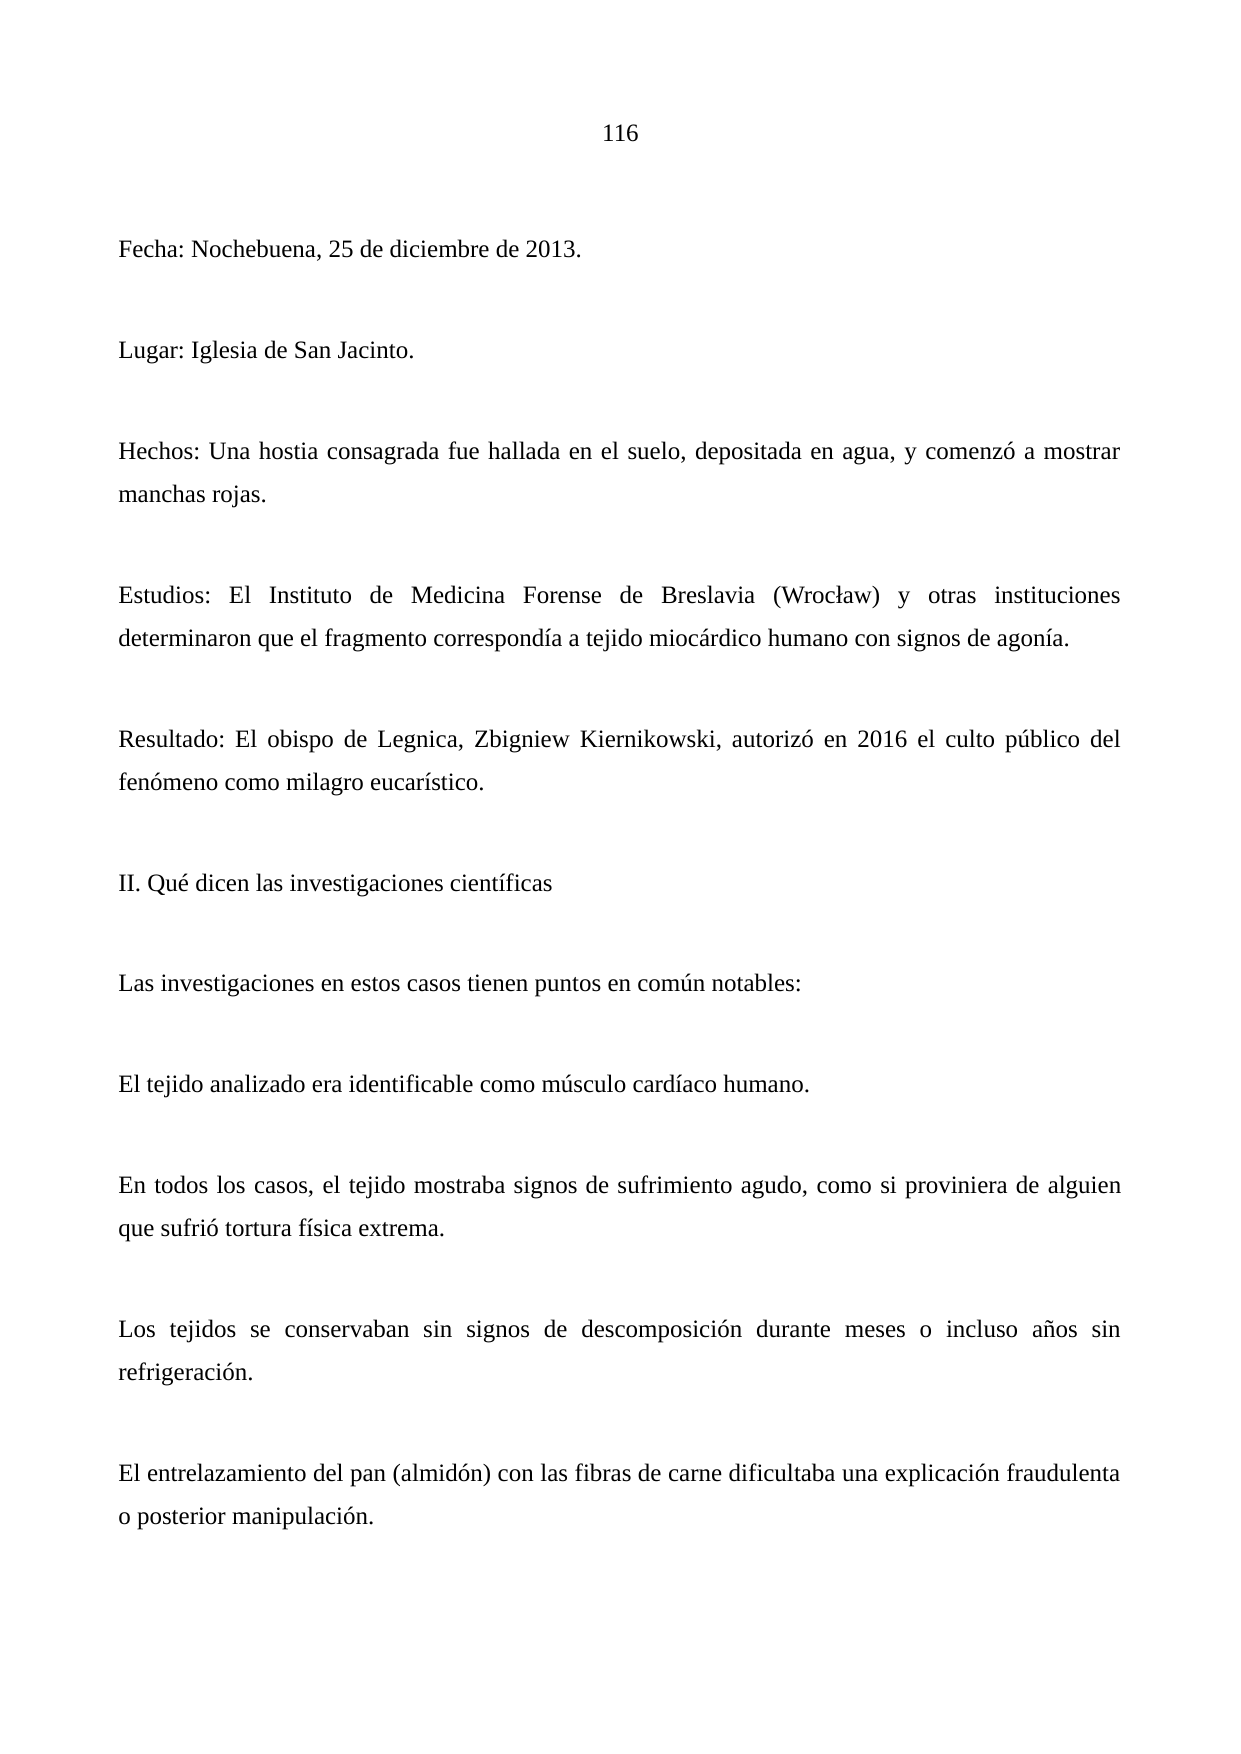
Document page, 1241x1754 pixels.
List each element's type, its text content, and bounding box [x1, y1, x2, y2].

text II. Qué dicen las investigaciones científicas [118, 868, 1122, 896]
text En todos los casos, el tejido mostraba signos de sufrimiento agudo, como si proviniera de alguien que sufrió tortura física extrema. [118, 1170, 1122, 1242]
text Hechos: Una hostia consagrada fue hallada en el suelo, depositada en agua, y comenzó a mostrar manchas rojas. [118, 436, 1122, 508]
text Las investigaciones en estos casos tienen puntos en común notables: [118, 968, 1122, 997]
text Lugar: Iglesia de San Jacinto. [118, 335, 1122, 364]
text Estudios: El Instituto de Medicina Forense de Breslavia (Wrocław) y otras instituciones determinaron que el fragmento correspondía a tejido miocárdico humano con signos de agonía. [118, 580, 1122, 652]
text Resultado: El obispo de Legnica, Zbigniew Kiernikowski, autorizó en 2016 el culto público del fenómeno como milagro eucarístico. [118, 724, 1122, 796]
text El tejido analizado era identificable como músculo cardíaco humano. [118, 1069, 1122, 1098]
text El entrelazamiento del pan (almidón) con las fibras de carne dificultaba una explicación fraudulenta o posterior manipulación. [118, 1458, 1122, 1530]
text Los tejidos se conservaban sin signos de descomposición durante meses o incluso años sin refrigeración. [118, 1314, 1122, 1386]
text Fecha: Nochebuena, 25 de diciembre de 2013. [118, 234, 1122, 263]
